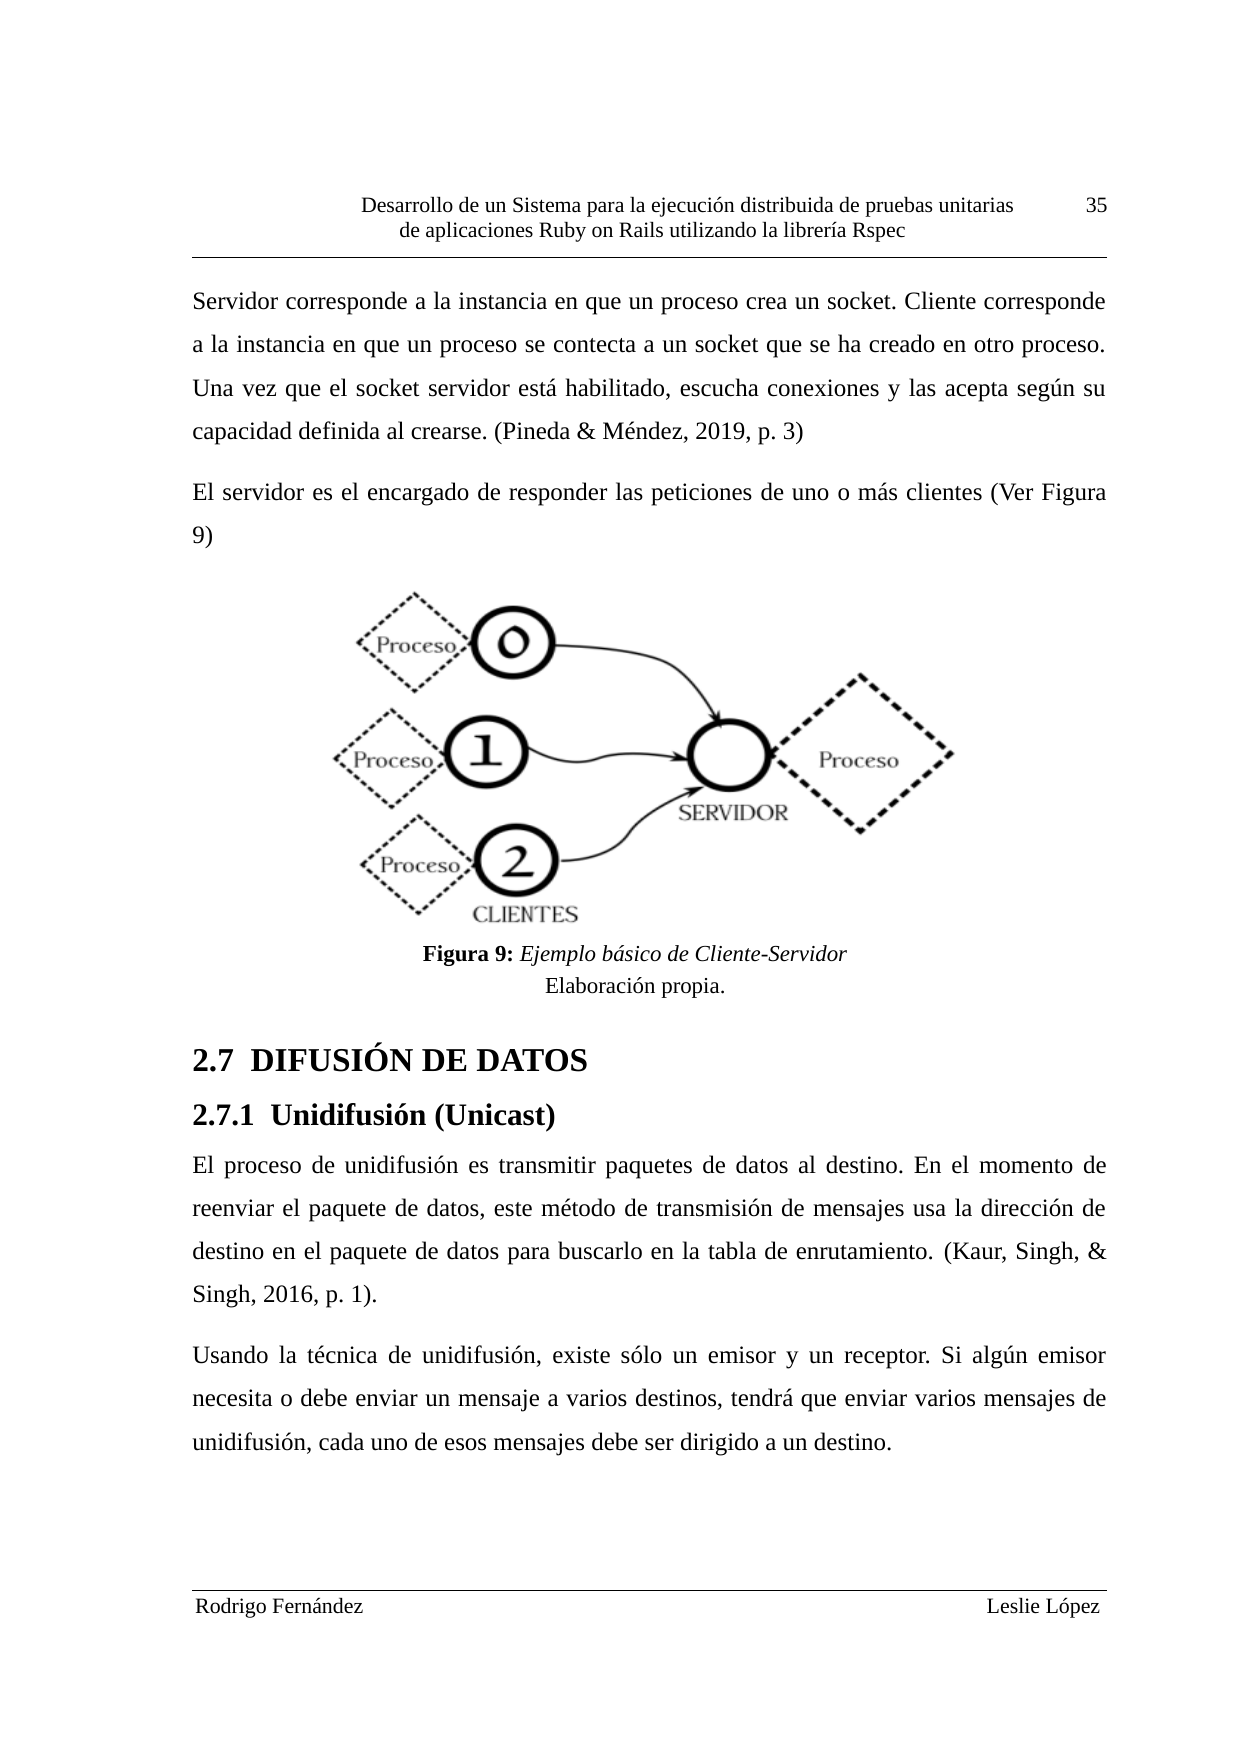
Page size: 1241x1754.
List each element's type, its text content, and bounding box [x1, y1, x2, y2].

text El servidor es el encargado de responder las peticiones de uno o más clientes (Ver Figura 9) [192, 477, 1107, 548]
text Usando la técnica de unidifusión, existe sólo un emisor y un receptor. Si algún emisor necesita o debe enviar un mensaje a varios destinos, tendrá que enviar varios mensajes de unidifusión, cada uno de esos mensajes debe ser dirigido a un destino. [192, 1340, 1107, 1455]
text El proceso de unidifusión es transmitir paquetes de datos al destino. En el momento de reenviar el paquete de datos, este método de transmisión de mensajes usa la dirección de destino en el paquete de datos para buscarlo en la tabla de enrutamiento. (Kaur, Singh, & Singh, 2016, p. 1).⁠ [192, 1150, 1107, 1308]
text Servidor corresponde a la instancia en que un proceso crea un socket. Cliente corresponde a la instancia en que un proceso se contecta a un socket que se ha creado en otro proceso. Una vez que el socket servidor está habilitado, escucha conexiones y las acepta según su capacidad definida al crearse. (Pineda & Méndez, 2019, p. 3)⁠⁠ [192, 286, 1107, 444]
text Figura 9: Ejemplo básico de Cliente-Servidor [303, 935, 967, 966]
subtitle DIFUSIÓN DE DATOS [192, 1041, 1107, 1079]
picture [302, 588, 968, 935]
subtitle Unidifusión (Unicast) [192, 1097, 1107, 1132]
text Elaboración propia. [303, 972, 967, 999]
